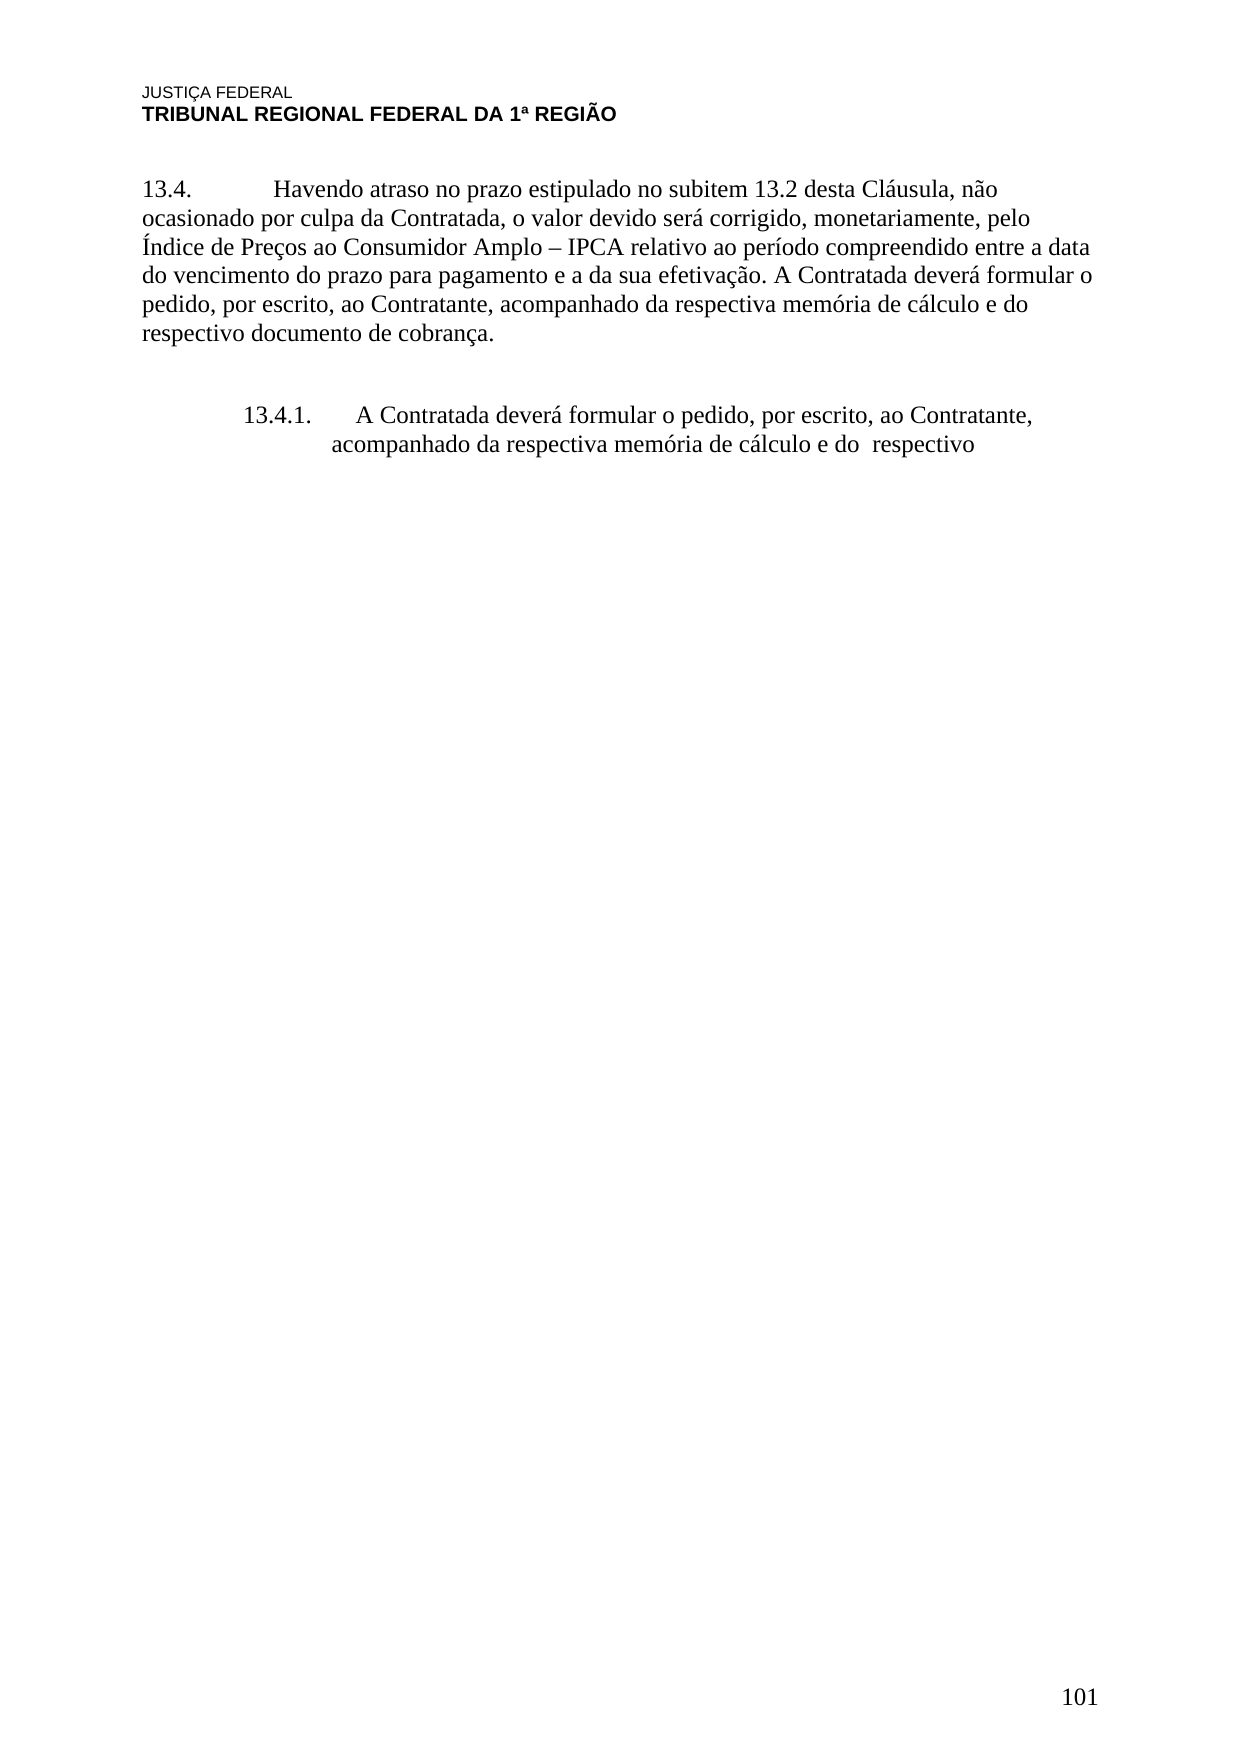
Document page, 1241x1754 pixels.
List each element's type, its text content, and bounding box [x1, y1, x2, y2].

text 13.4. Havendo atraso no prazo estipulado no subitem 13.2 desta Cláusula, não ocasionado por culpa da Contratada, o valor devido será corrigido, monetariamente, pelo Índice de Preços ao Consumidor Amplo – IPCA relativo ao período compreendido entre a data do vencimento do prazo para pagamento e a da sua efetivação. A Contratada deverá formular o pedido, por escrito, ao Contratante, acompanhado da respectiva memória de cálculo e do respectivo documento de cobrança. [142, 174, 1098, 347]
text 13.4.1. A Contratada deverá formular o pedido, por escrito, ao Contratante, acompanhado da respectiva memória de cálculo e do respectivo [243, 400, 1098, 458]
